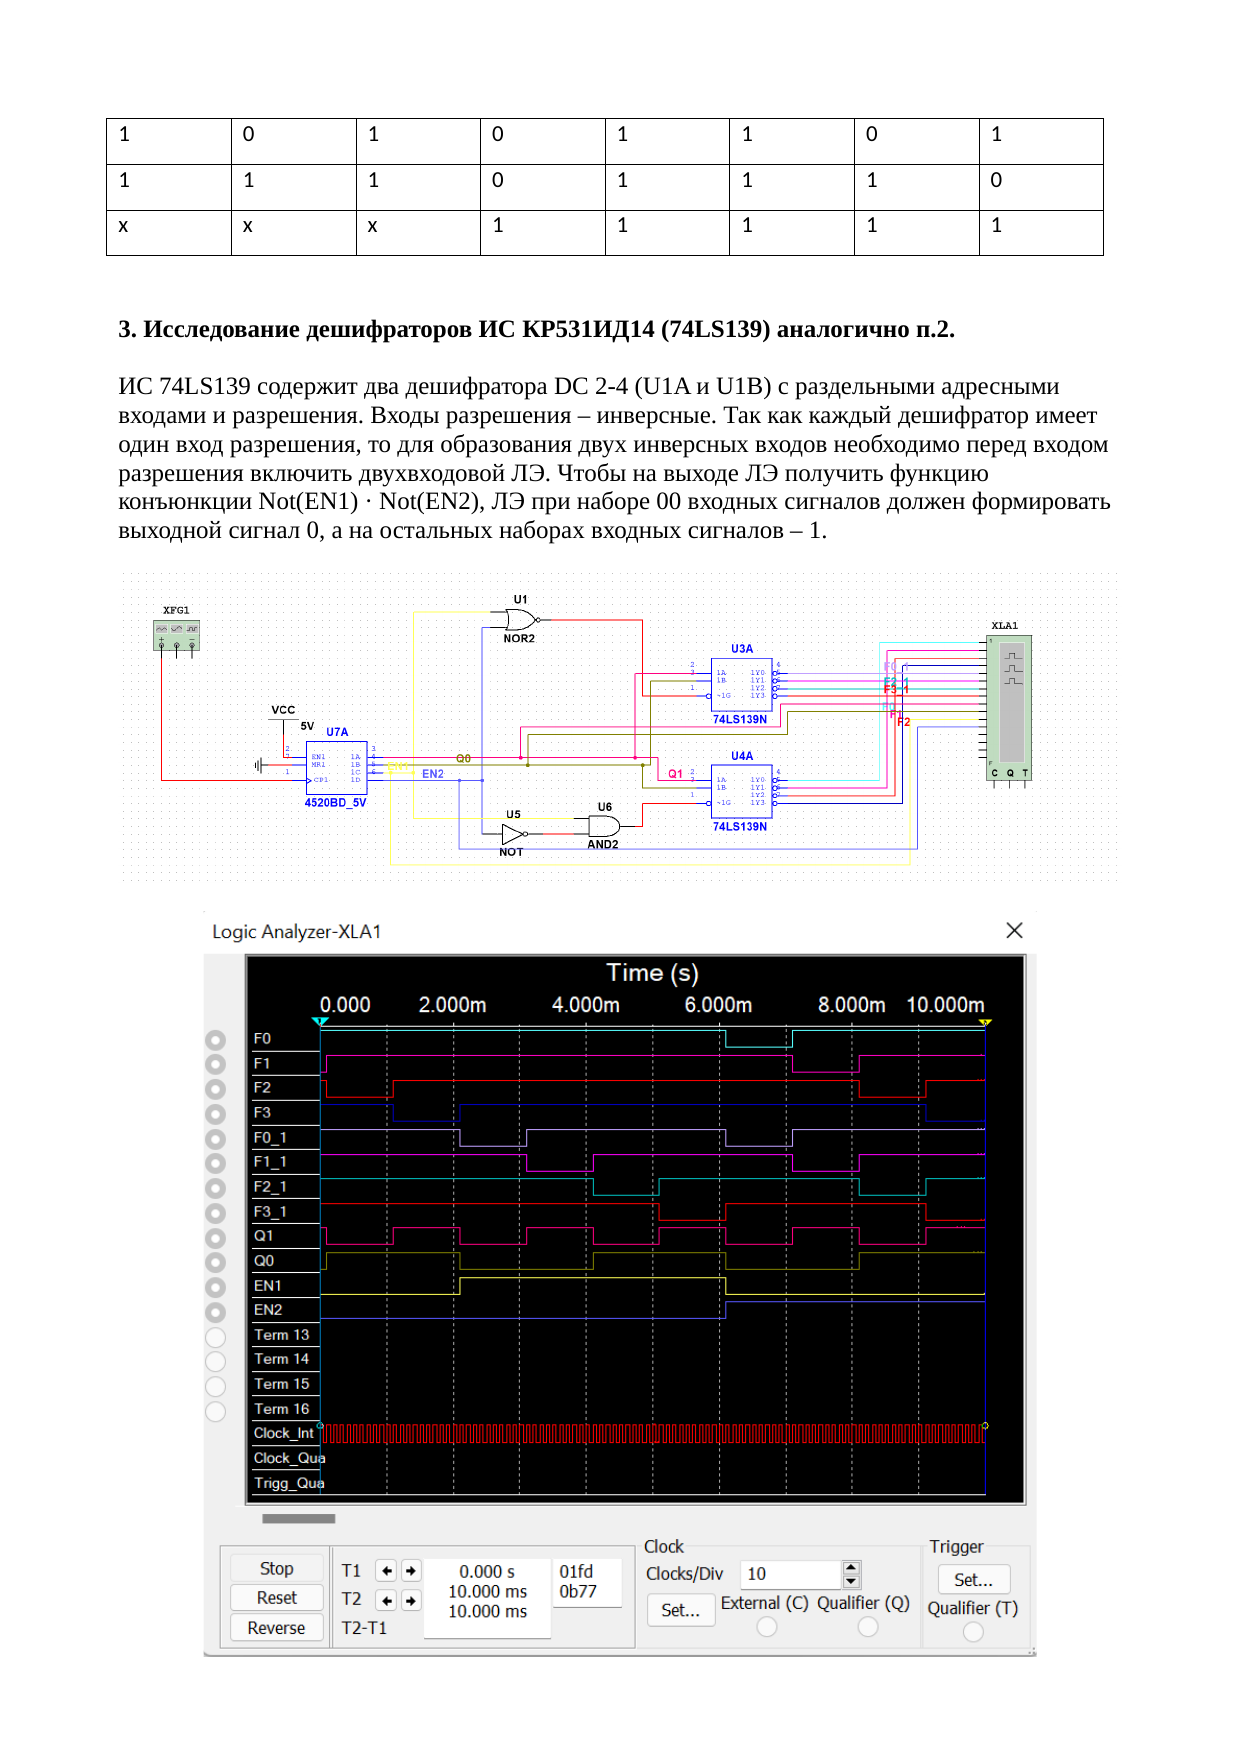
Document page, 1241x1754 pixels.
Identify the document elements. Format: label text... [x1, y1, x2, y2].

text ИС 74LS139 содержит два дешифратора DC 2-4 (U1A и U1B) с раздельными адресными входами и разрешения. Входы разрешения – инверсные. Так как каждый дешифратор имеет один вход разрешения, то для образования двух инверсных входов необходимо перед входом разрешения включить двухвходовой ЛЭ. Чтобы на выходе ЛЭ получить функцию конъюнкции Not(EN1) · Not(EN2), ЛЭ при наборе 00 входных сигналов должен формировать выходной сигнал 0, а на остальных наборах входных сигналов – 1. [118, 371, 1122, 544]
text 3. Исследование дешифраторов ИС КР531ИД14 (74LS139) аналогично п.2. [118, 314, 1122, 343]
table_cell 1 [232, 165, 356, 209]
table_cell 1 [980, 211, 1103, 255]
table_cell x [232, 211, 356, 255]
table_cell x [107, 211, 231, 255]
table_cell 1 [481, 211, 605, 255]
table_cell 1 [730, 165, 854, 209]
table_cell 0 [481, 165, 605, 209]
table_cell 0 [855, 119, 979, 164]
table_cell 1 [855, 211, 979, 255]
table_cell 0 [980, 165, 1103, 209]
table_cell 1 [730, 211, 854, 255]
table_cell 1 [606, 119, 729, 164]
table_cell 1 [980, 119, 1103, 164]
table_cell 0 [481, 119, 605, 164]
picture [118, 572, 1123, 883]
table_cell 1 [357, 165, 480, 209]
picture [203, 911, 1037, 1657]
table_cell 1 [107, 119, 231, 164]
table_cell 1 [855, 165, 979, 209]
table_cell 1 [730, 119, 854, 164]
table_cell 1 [606, 211, 729, 255]
table_cell 1 [107, 165, 231, 209]
table_cell x [357, 211, 480, 255]
table_cell 1 [357, 119, 480, 164]
table_cell 1 [606, 165, 729, 209]
table_cell 0 [232, 119, 356, 164]
